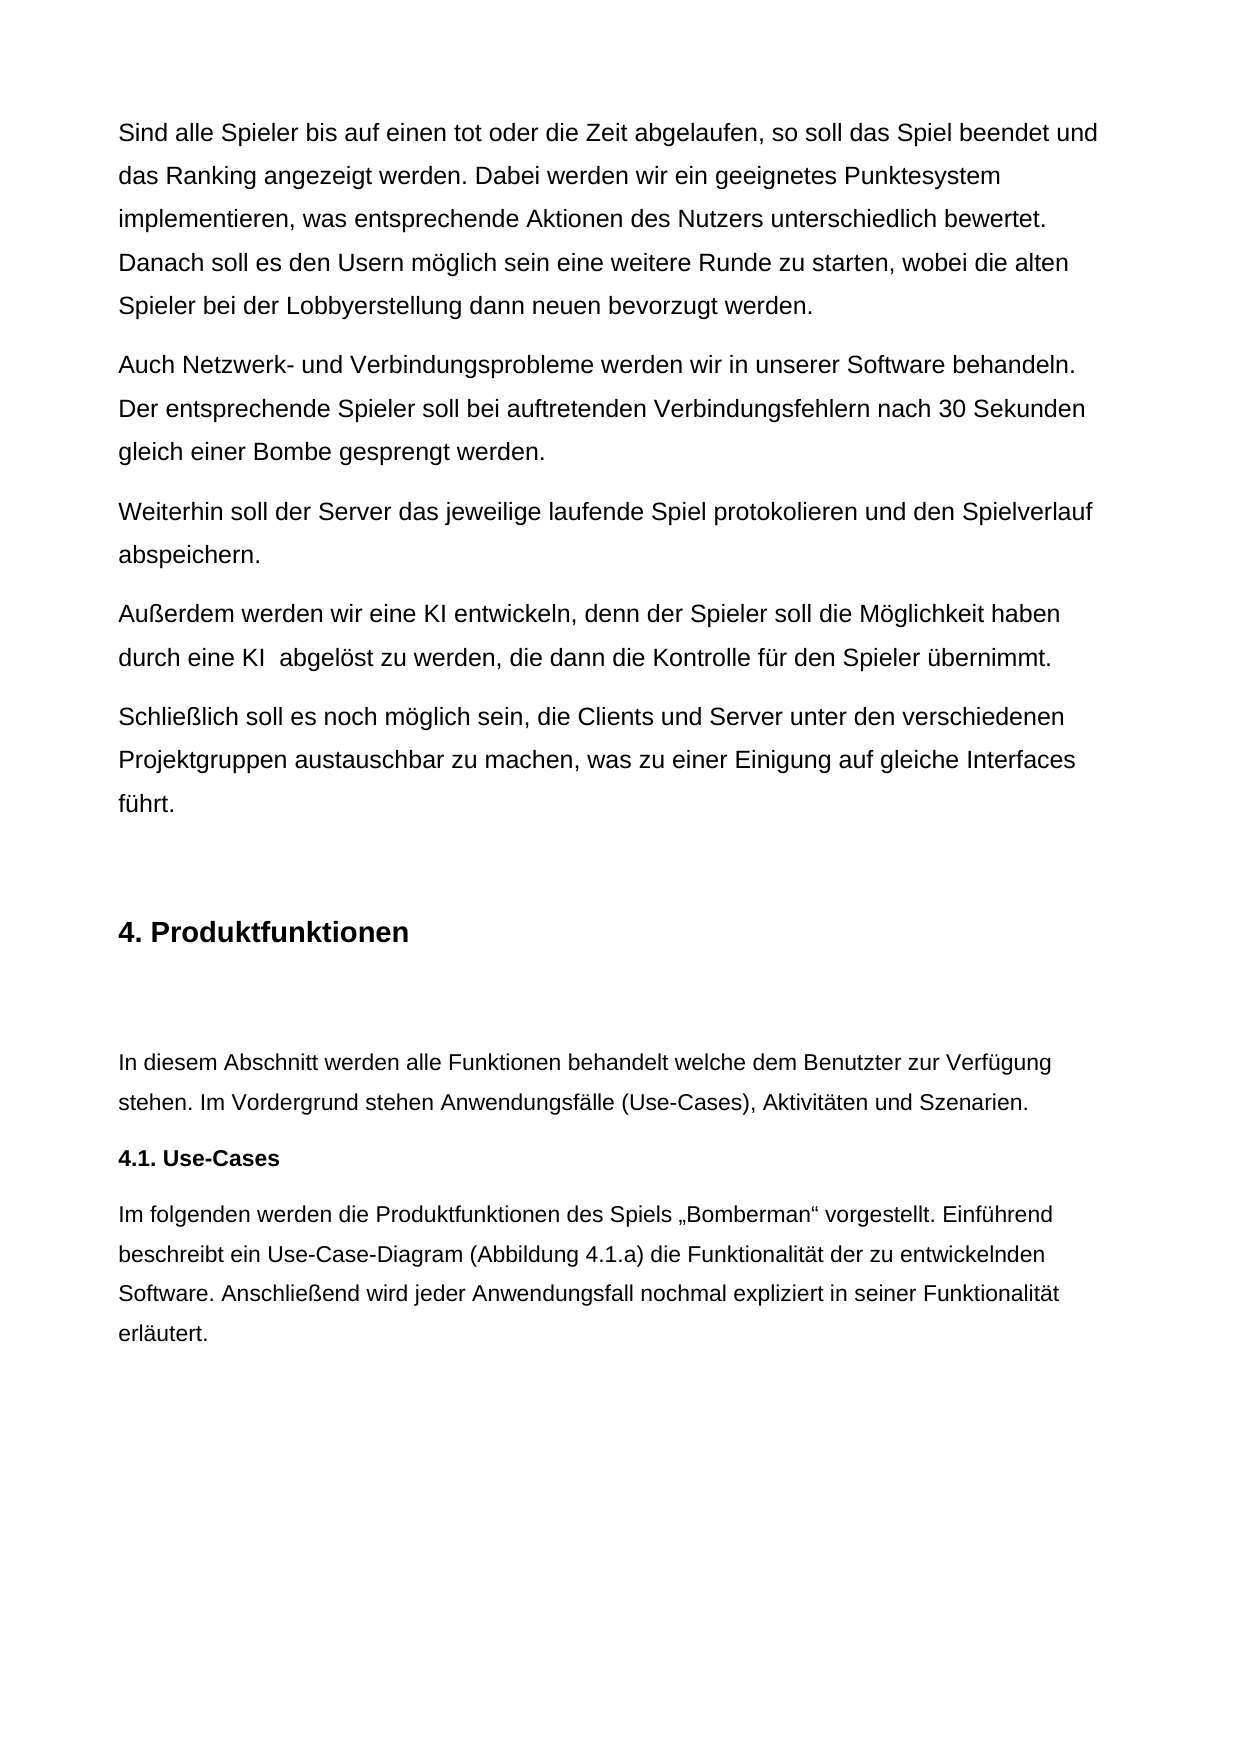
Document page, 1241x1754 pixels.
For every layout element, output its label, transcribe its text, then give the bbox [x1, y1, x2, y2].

text Weiterhin soll der Server das jeweilige laufende Spiel protokolieren und den Spielverlauf abspeichern. [118, 496, 1122, 568]
text Außerdem werden wir eine KI entwickeln, denn der Spieler soll die Möglichkeit haben durch eine KI abgelöst zu werden, die dann die Kontrolle für den Spieler übernimmt. [118, 599, 1122, 671]
text In diesem Abschnitt werden alle Funktionen behandelt welche dem Benutzter zur Verfügung stehen. Im Vordergrund stehen Anwendungsfälle (Use-Cases), Aktivitäten und Szenarien. [118, 1049, 1122, 1115]
text Sind alle Spieler bis auf einen tot oder die Zeit abgelaufen, so soll das Spiel beendet und das Ranking angezeigt werden. Dabei werden wir ein geeignetes Punktesystem implementieren, was entsprechende Aktionen des Nutzers unterschiedlich bewertet. Danach soll es den Usern möglich sein eine weitere Runde zu starten, wobei die alten Spieler bei der Lobbyerstellung dann neuen bevorzugt werden. [118, 118, 1122, 319]
text Schließlich soll es noch möglich sein, die Clients und Server unter den verschiedenen Projektgruppen austauschbar zu machen, was zu einer Einigung auf gleiche Interfaces führt. [118, 702, 1122, 817]
text Im folgenden werden die Produktfunktionen des Spiels „Bomberman“ vorgestellt. Einführend beschreibt ein Use-Case-Diagram (Abbildung 4.1.a) die Funktionalität der zu entwickelnden Software. Anschließend wird jeder Anwendungsfall nochmal expliziert in seiner Funktionalität erläutert. [118, 1201, 1122, 1346]
text 4. Produktfunktionen [118, 915, 1122, 949]
text 4.1. Use-Cases [118, 1145, 1122, 1171]
text Auch Netzwerk- und Verbindungsprobleme werden wir in unserer Software behandeln. Der entsprechende Spieler soll bei auftretenden Verbindungsfehlern nach 30 Sekunden gleich einer Bombe gesprengt werden. [118, 350, 1122, 465]
